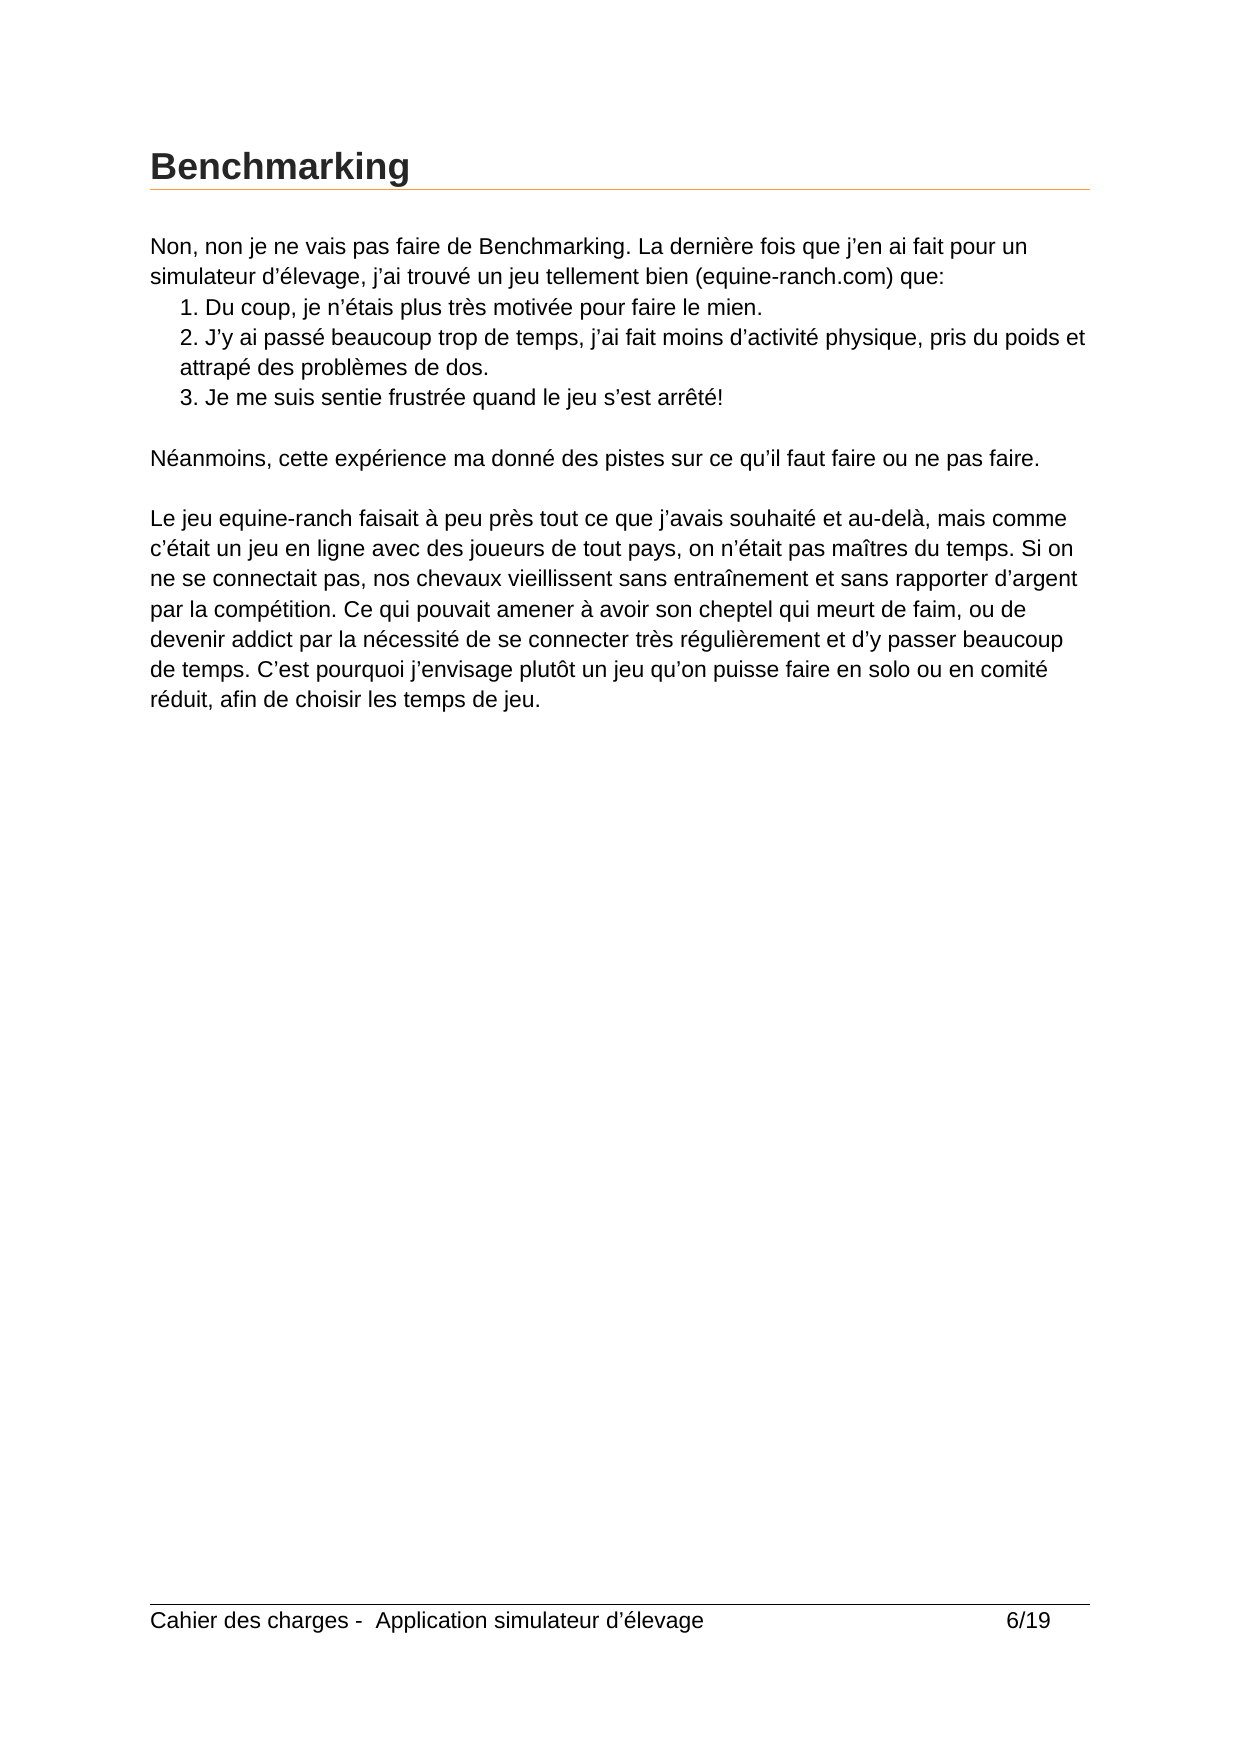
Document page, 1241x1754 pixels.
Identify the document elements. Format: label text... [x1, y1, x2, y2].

subtitle Benchmarking [150, 144, 1090, 189]
text 1. Du coup, je n’étais plus très motivée pour faire le mien. [179, 293, 1090, 320]
text Non, non je ne vais pas faire de Benchmarking. La dernière fois que j’en ai fait pour un simulateur d’élevage, j’ai trouvé un jeu tellement bien (equine-ranch.com) que: [150, 233, 1090, 290]
text 3. Je me suis sentie frustrée quand le jeu s’est arrêté! [179, 384, 1090, 411]
text Néanmoins, cette expérience ma donné des pistes sur ce qu’il faut faire ou ne pas faire. [150, 444, 1090, 471]
text Le jeu equine-ranch faisait à peu près tout ce que j’avais souhaité et au-delà, mais comme c’était un jeu en ligne avec des joueurs de tout pays, on n’était pas maîtres du temps. Si on ne se connectait pas, nos chevaux vieillissent sans entraînement et sans rapporter d’argent par la compétition. Ce qui pouvait amener à avoir son cheptel qui meurt de faim, ou de devenir addict par la nécessité de se connecter très régulièrement et d’y passer beaucoup de temps. C’est pourquoi j’envisage plutôt un jeu qu’on puisse faire en solo ou en comité réduit, afin de choisir les temps de jeu. [150, 505, 1090, 713]
text 2. J’y ai passé beaucoup trop de temps, j’ai fait moins d’activité physique, pris du poids et attrapé des problèmes de dos. [179, 324, 1090, 380]
